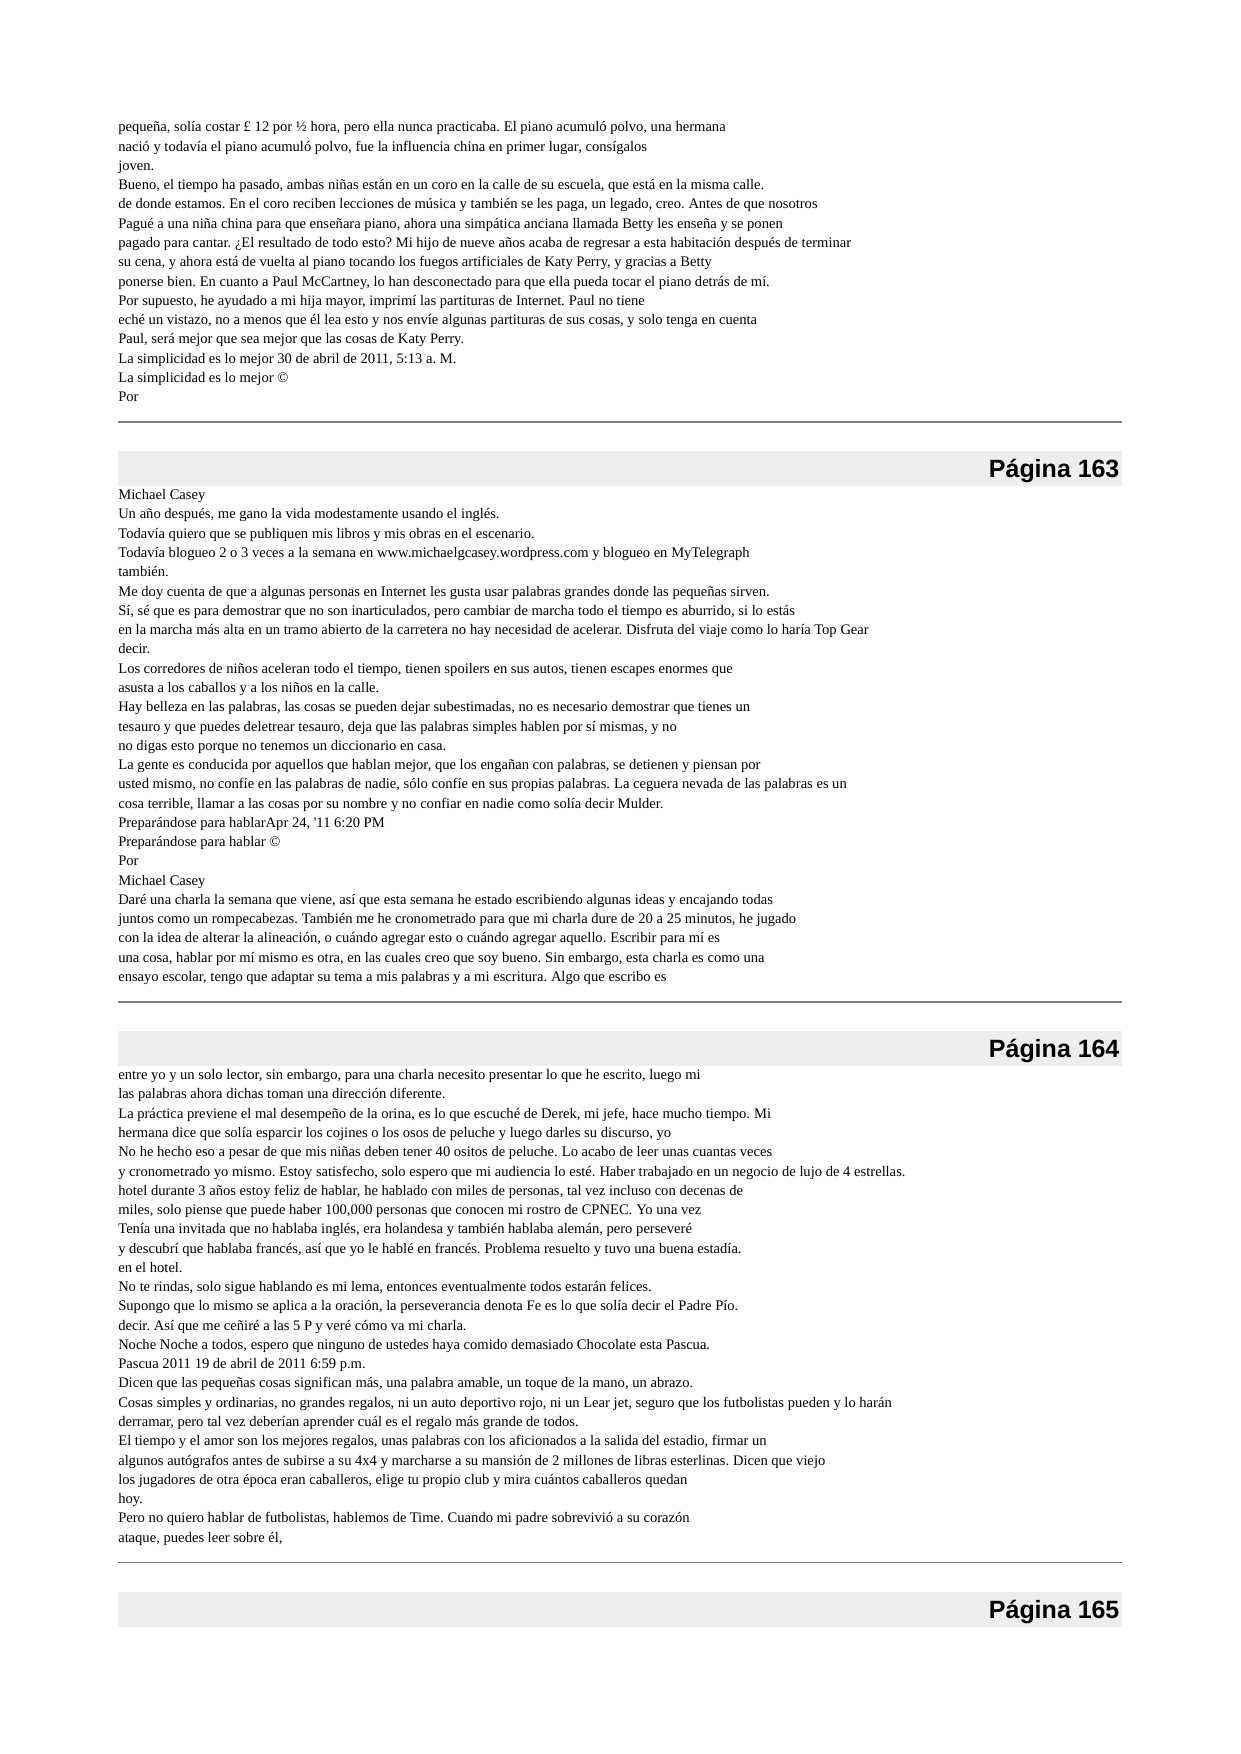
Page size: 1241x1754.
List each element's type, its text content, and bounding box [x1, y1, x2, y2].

text Preparándose para hablarApr 24, '11 6:20 PM [118, 814, 1122, 830]
text y descubrí que hablaba francés, así que yo le hablé en francés. Problema resuelto y tuvo una buena estadía. [118, 1239, 1122, 1256]
text Me doy cuenta de que a algunas personas en Internet les gusta usar palabras grandes donde las pequeñas sirven. [118, 582, 1122, 599]
table_header Página 163 [118, 451, 1122, 486]
text decir. Así que me ceñiré a las 5 P y veré cómo va mi charla. [118, 1316, 1122, 1333]
text su cena, y ahora está de vuelta al piano tocando los fuegos artificiales de Katy Perry, y gracias a Betty [118, 253, 1122, 270]
text derramar, pero tal vez deberían aprender cuál es el regalo más grande de todos. [118, 1413, 1122, 1429]
text asusta a los caballos y a los niños en la calle. [118, 679, 1122, 696]
text los jugadores de otra época eran caballeros, elige tu propio club y mira cuántos caballeros quedan [118, 1471, 1122, 1487]
text Bueno, el tiempo ha pasado, ambas niñas están en un coro en la calle de su escuela, que está en la misma calle. [118, 176, 1122, 193]
text hoy. [118, 1490, 1122, 1507]
text hermana dice que solía esparcir los cojines o los osos de peluche y luego darles su discurso, yo [118, 1124, 1122, 1141]
text Supongo que lo mismo se aplica a la oración, la perseverancia denota Fe es lo que solía decir el Padre Pío. [118, 1297, 1122, 1314]
table_header Página 165 [118, 1592, 1122, 1627]
text La simplicidad es lo mejor 30 de abril de 2011, 5:13 a. M. [118, 349, 1122, 366]
text Pagué a una niña china para que enseñara piano, ahora una simpática anciana llamada Betty les enseña y se ponen [118, 214, 1122, 231]
text Por [118, 852, 1122, 869]
text con la idea de alterar la alineación, o cuándo agregar esto o cuándo agregar aquello. Escribir para mí es [118, 929, 1122, 946]
text algunos autógrafos antes de subirse a su 4x4 y marcharse a su mansión de 2 millones de libras esterlinas. Dicen que viejo [118, 1451, 1122, 1468]
text Un año después, me gano la vida modestamente usando el inglés. [118, 505, 1122, 522]
text de donde estamos. En el coro reciben lecciones de música y también se les paga, un legado, creo. Antes de que nosotros [118, 195, 1122, 212]
text en el hotel. [118, 1259, 1122, 1275]
text pequeña, solía costar £ 12 por ½ hora, pero ella nunca practicaba. El piano acumuló polvo, una hermana [118, 118, 1122, 135]
text Dicen que las pequeñas cosas significan más, una palabra amable, un toque de la mano, un abrazo. [118, 1374, 1122, 1391]
text Por [118, 388, 1122, 405]
text Hay belleza en las palabras, las cosas se pueden dejar subestimadas, no es necesario demostrar que tienes un [118, 698, 1122, 715]
text joven. [118, 157, 1122, 173]
text La simplicidad es lo mejor © [118, 369, 1122, 385]
table_header Página 164 [118, 1031, 1122, 1066]
text no digas esto porque no tenemos un diccionario en casa. [118, 737, 1122, 753]
text No he hecho eso a pesar de que mis niñas deben tener 40 ositos de peluche. Lo acabo de leer unas cuantas veces [118, 1143, 1122, 1160]
text Los corredores de niños aceleran todo el tiempo, tienen spoilers en sus autos, tienen escapes enormes que [118, 659, 1122, 676]
text nació y todavía el piano acumuló polvo, fue la influencia china en primer lugar, consígalos [118, 137, 1122, 154]
text y cronometrado yo mismo. Estoy satisfecho, solo espero que mi audiencia lo esté. Haber trabajado en un negocio de lujo de 4 estrellas. [118, 1162, 1122, 1179]
text pagado para cantar. ¿El resultado de todo esto? Mi hijo de nueve años acaba de regresar a esta habitación después de terminar [118, 234, 1122, 251]
text Tenía una invitada que no hablaba inglés, era holandesa y también hablaba alemán, pero perseveré [118, 1220, 1122, 1237]
text Todavía quiero que se publiquen mis libros y mis obras en el escenario. [118, 524, 1122, 541]
text también. [118, 563, 1122, 580]
text ataque, puedes leer sobre él, [118, 1528, 1122, 1545]
text Michael Casey [118, 486, 1122, 503]
text tesauro y que puedes deletrear tesauro, deja que las palabras simples hablen por sí mismas, y no [118, 717, 1122, 734]
text cosa terrible, llamar a las cosas por su nombre y no confiar en nadie como solía decir Mulder. [118, 794, 1122, 811]
text Preparándose para hablar © [118, 833, 1122, 850]
text Pascua 2011 19 de abril de 2011 6:59 p.m. [118, 1355, 1122, 1372]
text entre yo y un solo lector, sin embargo, para una charla necesito presentar lo que he escrito, luego mi [118, 1066, 1122, 1083]
text decir. [118, 640, 1122, 657]
text juntos como un rompecabezas. También me he cronometrado para que mi charla dure de 20 a 25 minutos, he jugado [118, 910, 1122, 927]
text en la marcha más alta en un tramo abierto de la carretera no hay necesidad de acelerar. Disfruta del viaje como lo haría Top Gear [118, 621, 1122, 638]
text Daré una charla la semana que viene, así que esta semana he estado escribiendo algunas ideas y encajando todas [118, 891, 1122, 907]
text Sí, sé que es para demostrar que no son inarticulados, pero cambiar de marcha todo el tiempo es aburrido, si lo estás [118, 602, 1122, 618]
text Michael Casey [118, 871, 1122, 888]
text Pero no quiero hablar de futbolistas, hablemos de Time. Cuando mi padre sobrevivió a su corazón [118, 1509, 1122, 1526]
text Noche Noche a todos, espero que ninguno de ustedes haya comido demasiado Chocolate esta Pascua. [118, 1336, 1122, 1352]
text La práctica previene el mal desempeño de la orina, es lo que escuché de Derek, mi jefe, hace mucho tiempo. Mi [118, 1104, 1122, 1121]
text una cosa, hablar por mí mismo es otra, en las cuales creo que soy bueno. Sin embargo, esta charla es como una [118, 948, 1122, 965]
text ensayo escolar, tengo que adaptar su tema a mis palabras y a mi escritura. Algo que escribo es [118, 968, 1122, 984]
text Cosas simples y ordinarias, no grandes regalos, ni un auto deportivo rojo, ni un Lear jet, seguro que los futbolistas pueden y lo harán [118, 1393, 1122, 1410]
text Por supuesto, he ayudado a mi hija mayor, imprimí las partituras de Internet. Paul no tiene [118, 292, 1122, 308]
text La gente es conducida por aquellos que hablan mejor, que los engañan con palabras, se detienen y piensan por [118, 756, 1122, 773]
text ponerse bien. En cuanto a Paul McCartney, lo han desconectado para que ella pueda tocar el piano detrás de mí. [118, 272, 1122, 289]
text Todavía blogueo 2 o 3 veces a la semana en www.michaelgcasey.wordpress.com y blogueo en MyTelegraph [118, 544, 1122, 561]
text las palabras ahora dichas toman una dirección diferente. [118, 1085, 1122, 1102]
text No te rindas, solo sigue hablando es mi lema, entonces eventualmente todos estarán felices. [118, 1278, 1122, 1295]
text miles, solo piense que puede haber 100,000 personas que conocen mi rostro de CPNEC. Yo una vez [118, 1201, 1122, 1218]
text hotel durante 3 años estoy feliz de hablar, he hablado con miles de personas, tal vez incluso con decenas de [118, 1182, 1122, 1198]
text Paul, será mejor que sea mejor que las cosas de Katy Perry. [118, 330, 1122, 347]
text eché un vistazo, no a menos que él lea esto y nos envíe algunas partituras de sus cosas, y solo tenga en cuenta [118, 311, 1122, 328]
text El tiempo y el amor son los mejores regalos, unas palabras con los aficionados a la salida del estadio, firmar un [118, 1432, 1122, 1449]
text usted mismo, no confíe en las palabras de nadie, sólo confíe en sus propias palabras. La ceguera nevada de las palabras es un [118, 775, 1122, 792]
